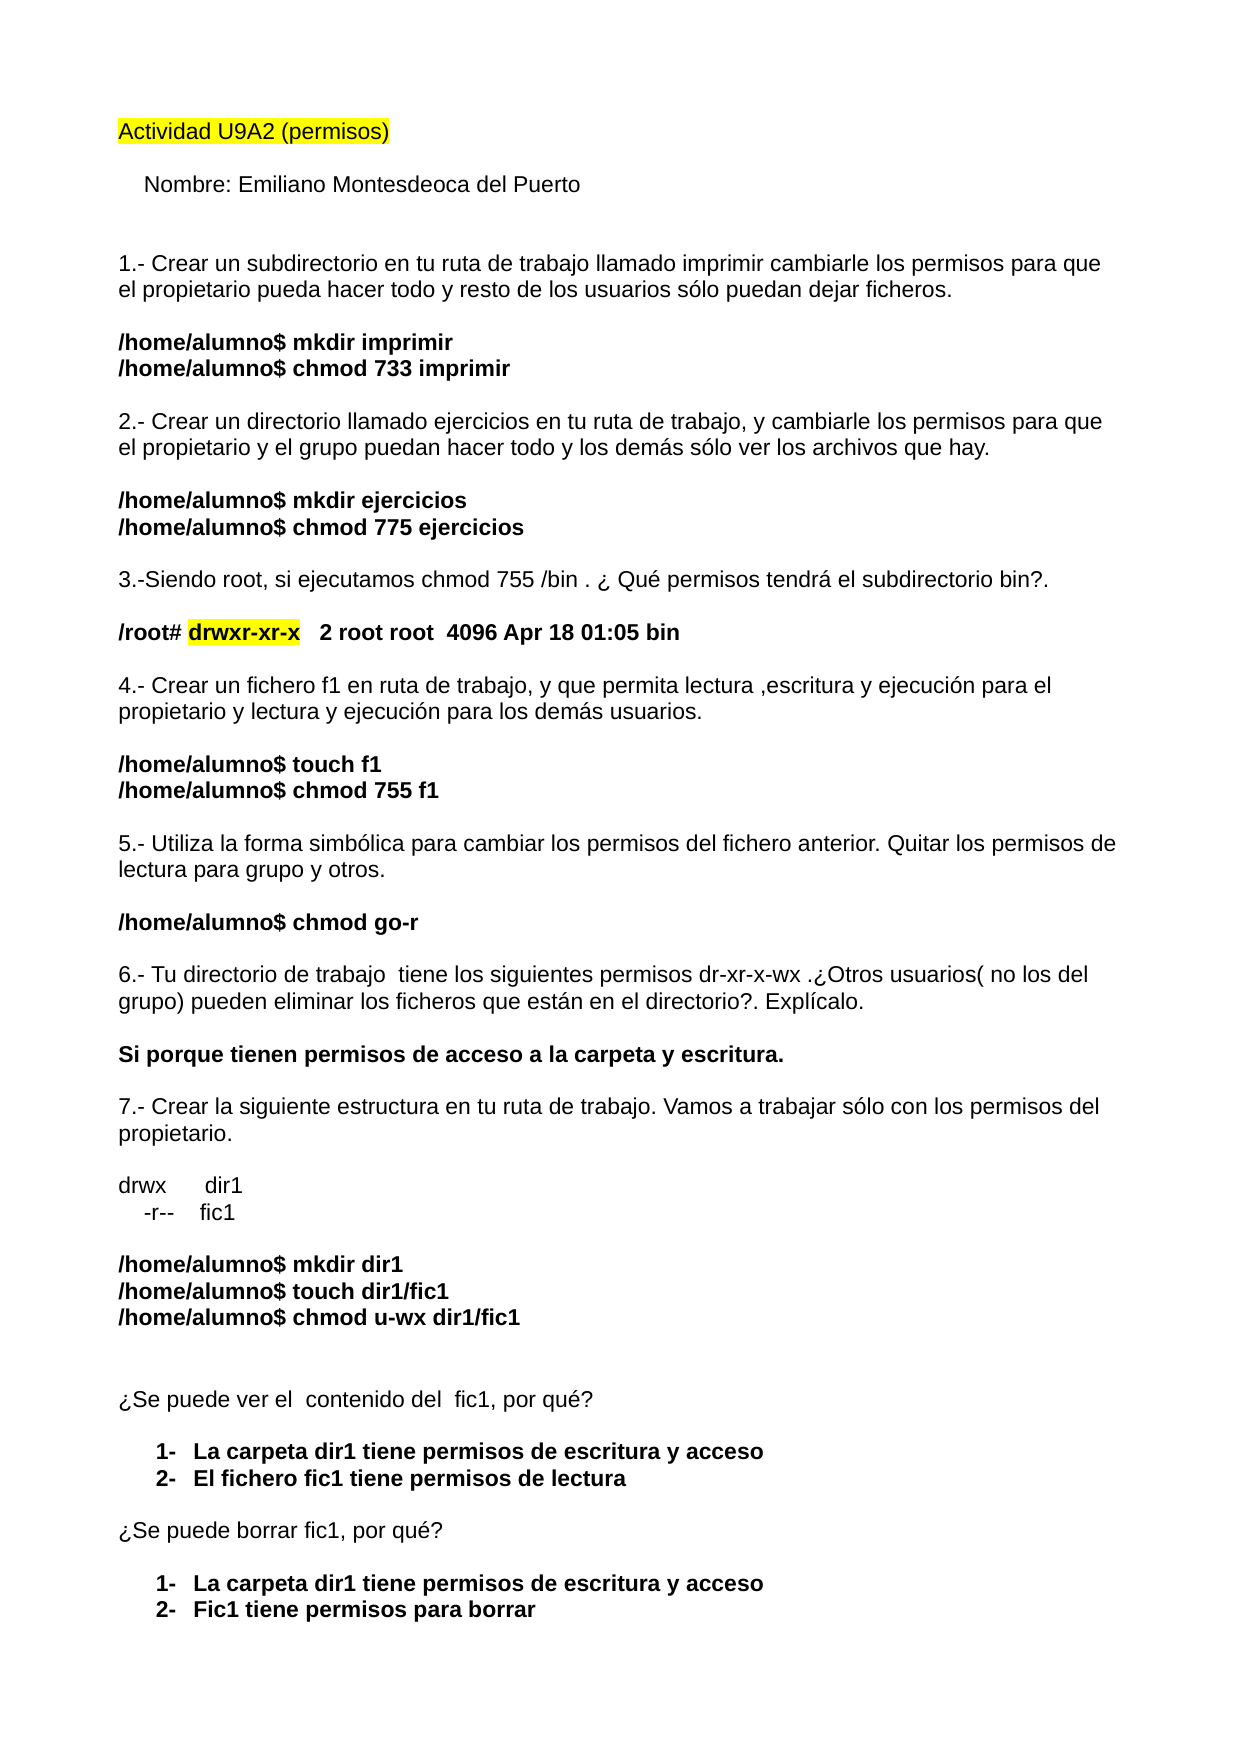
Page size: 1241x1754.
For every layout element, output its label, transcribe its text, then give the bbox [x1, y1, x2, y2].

text /home/alumno$ chmod go-r [118, 909, 1122, 935]
list Fic1 tiene permisos para borrar [156, 1596, 1122, 1623]
list La carpeta dir1 tiene permisos de escritura y acceso [156, 1570, 1122, 1596]
text 3.-Siendo root, si ejecutamos chmod 755 /bin . ¿ Qué permisos tendrá el subdirectorio bin?. [118, 566, 1122, 592]
text /home/alumno$ mkdir dir1 [118, 1251, 1122, 1278]
text /home/alumno$ chmod 775 ejercicios [118, 513, 1122, 540]
text 6.- Tu directorio de trabajo tiene los siguientes permisos dr-xr-x-wx .¿Otros usuarios( no los del grupo) pueden eliminar los ficheros que están en el directorio?. Explícalo. [118, 961, 1122, 1014]
text drwx dir1 [118, 1172, 1122, 1199]
text /home/alumno$ touch f1 [118, 751, 1122, 777]
text Nombre: Emiliano Montesdeoca del Puerto [118, 171, 1122, 197]
text ¿Se puede ver el contenido del fic1, por qué? [118, 1386, 1122, 1412]
text /home/alumno$ mkdir ejercicios [118, 487, 1122, 513]
text ¿Se puede borrar fic1, por qué? [118, 1517, 1122, 1544]
text /root# drwxr-xr-x 2 root root 4096 Apr 18 01:05 bin [118, 619, 1122, 645]
text -r-- fic1 [118, 1199, 1122, 1225]
text 7.- Crear la siguiente estructura en tu ruta de trabajo. Vamos a trabajar sólo con los permisos del propietario. [118, 1093, 1122, 1146]
text /home/alumno$ chmod 755 f1 [118, 777, 1122, 803]
text 2.- Crear un directorio llamado ejercicios en tu ruta de trabajo, y cambiarle los permisos para que el propietario y el grupo puedan hacer todo y los demás sólo ver los archivos que hay. [118, 408, 1122, 461]
text /home/alumno$ touch dir1/fic1 [118, 1278, 1122, 1304]
text 5.- Utiliza la forma simbólica para cambiar los permisos del fichero anterior. Quitar los permisos de lectura para grupo y otros. [118, 830, 1122, 882]
list La carpeta dir1 tiene permisos de escritura y acceso [156, 1438, 1122, 1464]
text Actividad U9A2 (permisos) [118, 118, 1122, 144]
text 4.- Crear un fichero f1 en ruta de trabajo, y que permita lectura ,escritura y ejecución para el propietario y lectura y ejecución para los demás usuarios. [118, 672, 1122, 724]
text Si porque tienen permisos de acceso a la carpeta y escritura. [118, 1041, 1122, 1067]
text /home/alumno$ mkdir imprimir [118, 329, 1122, 355]
text /home/alumno$ chmod 733 imprimir [118, 355, 1122, 382]
list El fichero fic1 tiene permisos de lectura [156, 1464, 1122, 1491]
text /home/alumno$ chmod u-wx dir1/fic1 [118, 1304, 1122, 1330]
text 1.- Crear un subdirectorio en tu ruta de trabajo llamado imprimir cambiarle los permisos para que el propietario pueda hacer todo y resto de los usuarios sólo puedan dejar ficheros. [118, 250, 1122, 303]
